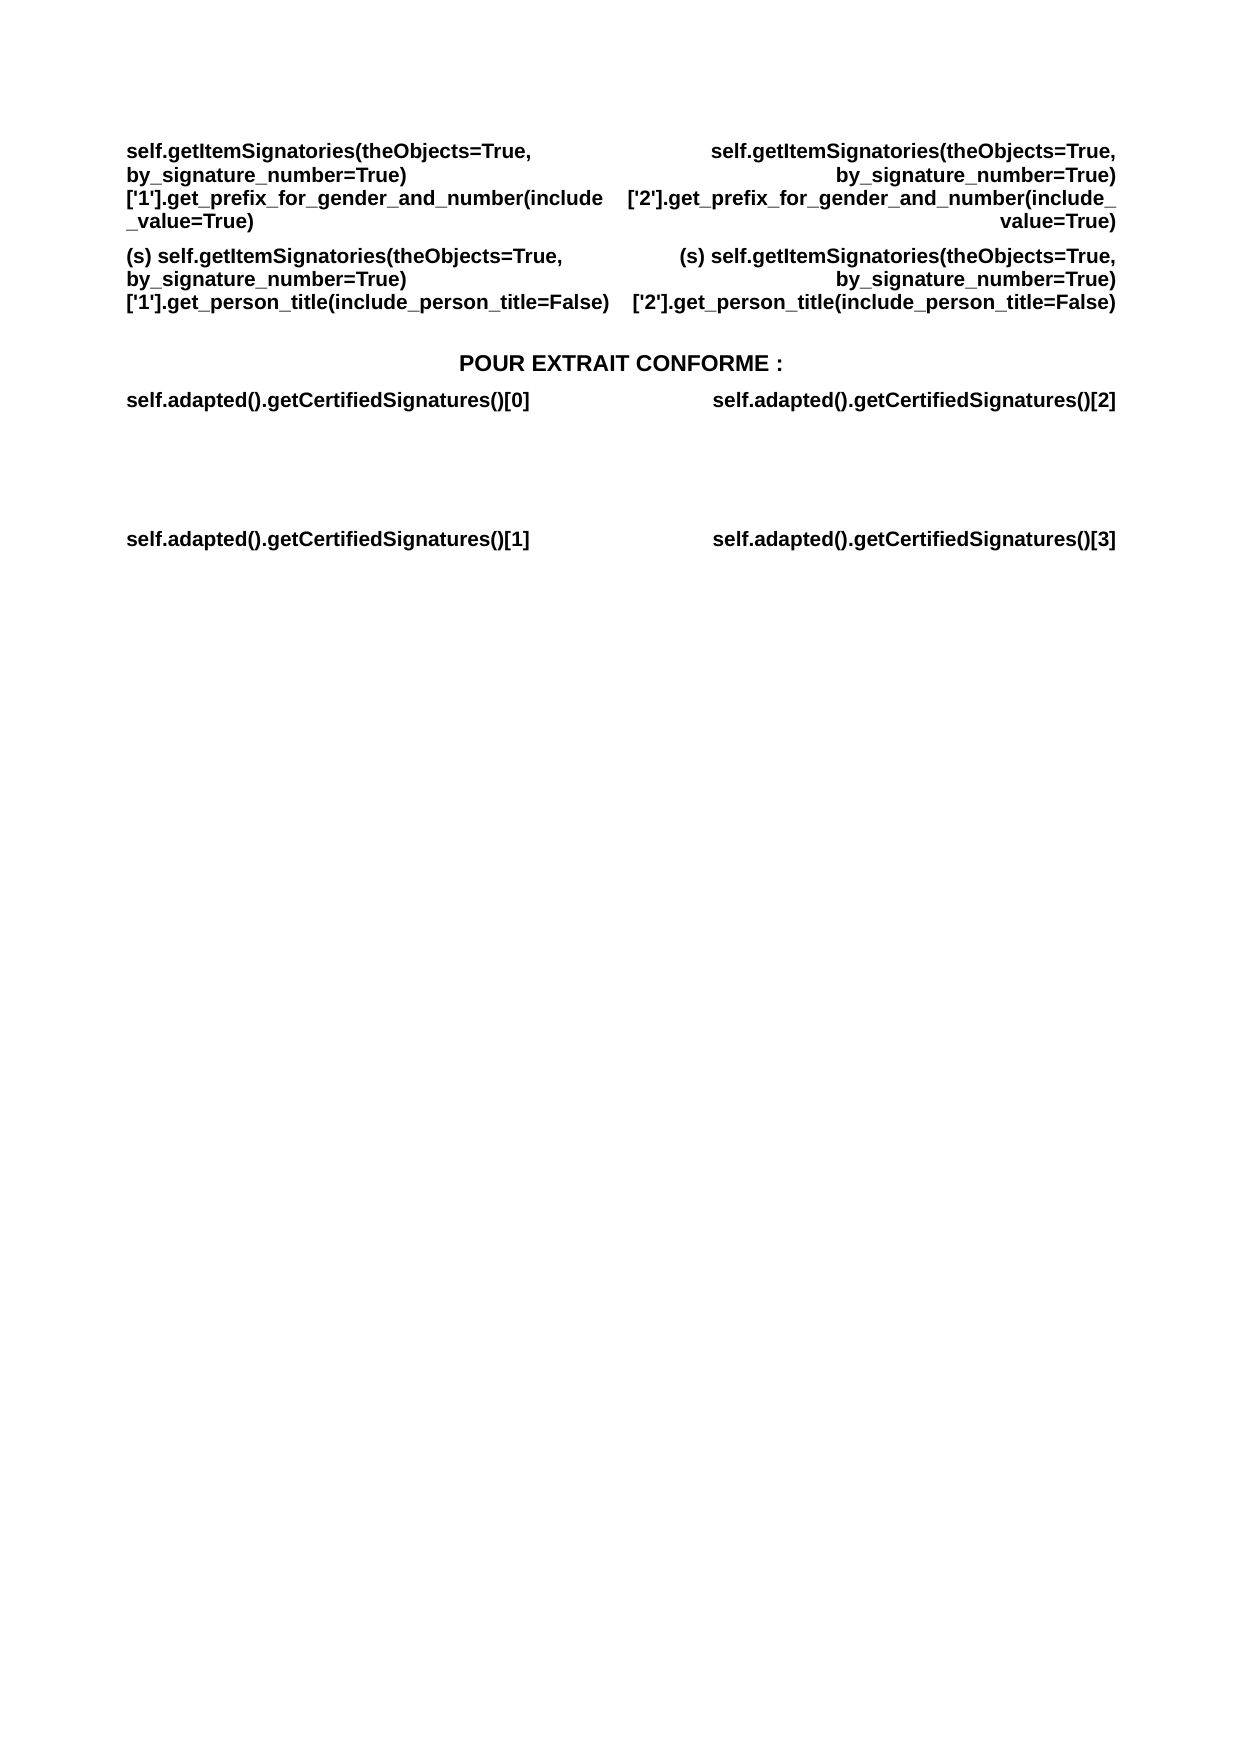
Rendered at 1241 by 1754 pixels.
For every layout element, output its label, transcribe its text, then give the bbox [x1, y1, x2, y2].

table_cell (s) self.getItemSignatories(theObjects=True, by_signature_number=True)['1'].get_person_title(include_person_title=False) [120, 239, 621, 320]
table_cell self.getItemSignatories(theObjects=True, by_signature_number=True)['2'].get_prefix_for_gender_and_number(include_value=True) [621, 134, 1122, 239]
table_cell [621, 417, 1122, 522]
table_cell [120, 417, 621, 522]
table_cell self.adapted().getCertifiedSignatures()[1] [120, 522, 621, 556]
table_cell (s) self.getItemSignatories(theObjects=True, by_signature_number=True)['2'].get_person_title(include_person_title=False) [621, 239, 1122, 320]
table_cell self.adapted().getCertifiedSignatures()[2] [621, 383, 1122, 417]
table_header [120, 118, 1122, 134]
table_cell self.adapted().getCertifiedSignatures()[3] [621, 522, 1122, 556]
table_header POUR EXTRAIT CONFORME : [120, 345, 1122, 382]
table_cell self.getItemSignatories(theObjects=True, by_signature_number=True)['1'].get_prefix_for_gender_and_number(include_value=True) [120, 134, 621, 239]
table_cell self.adapted().getCertifiedSignatures()[0] [120, 383, 621, 417]
